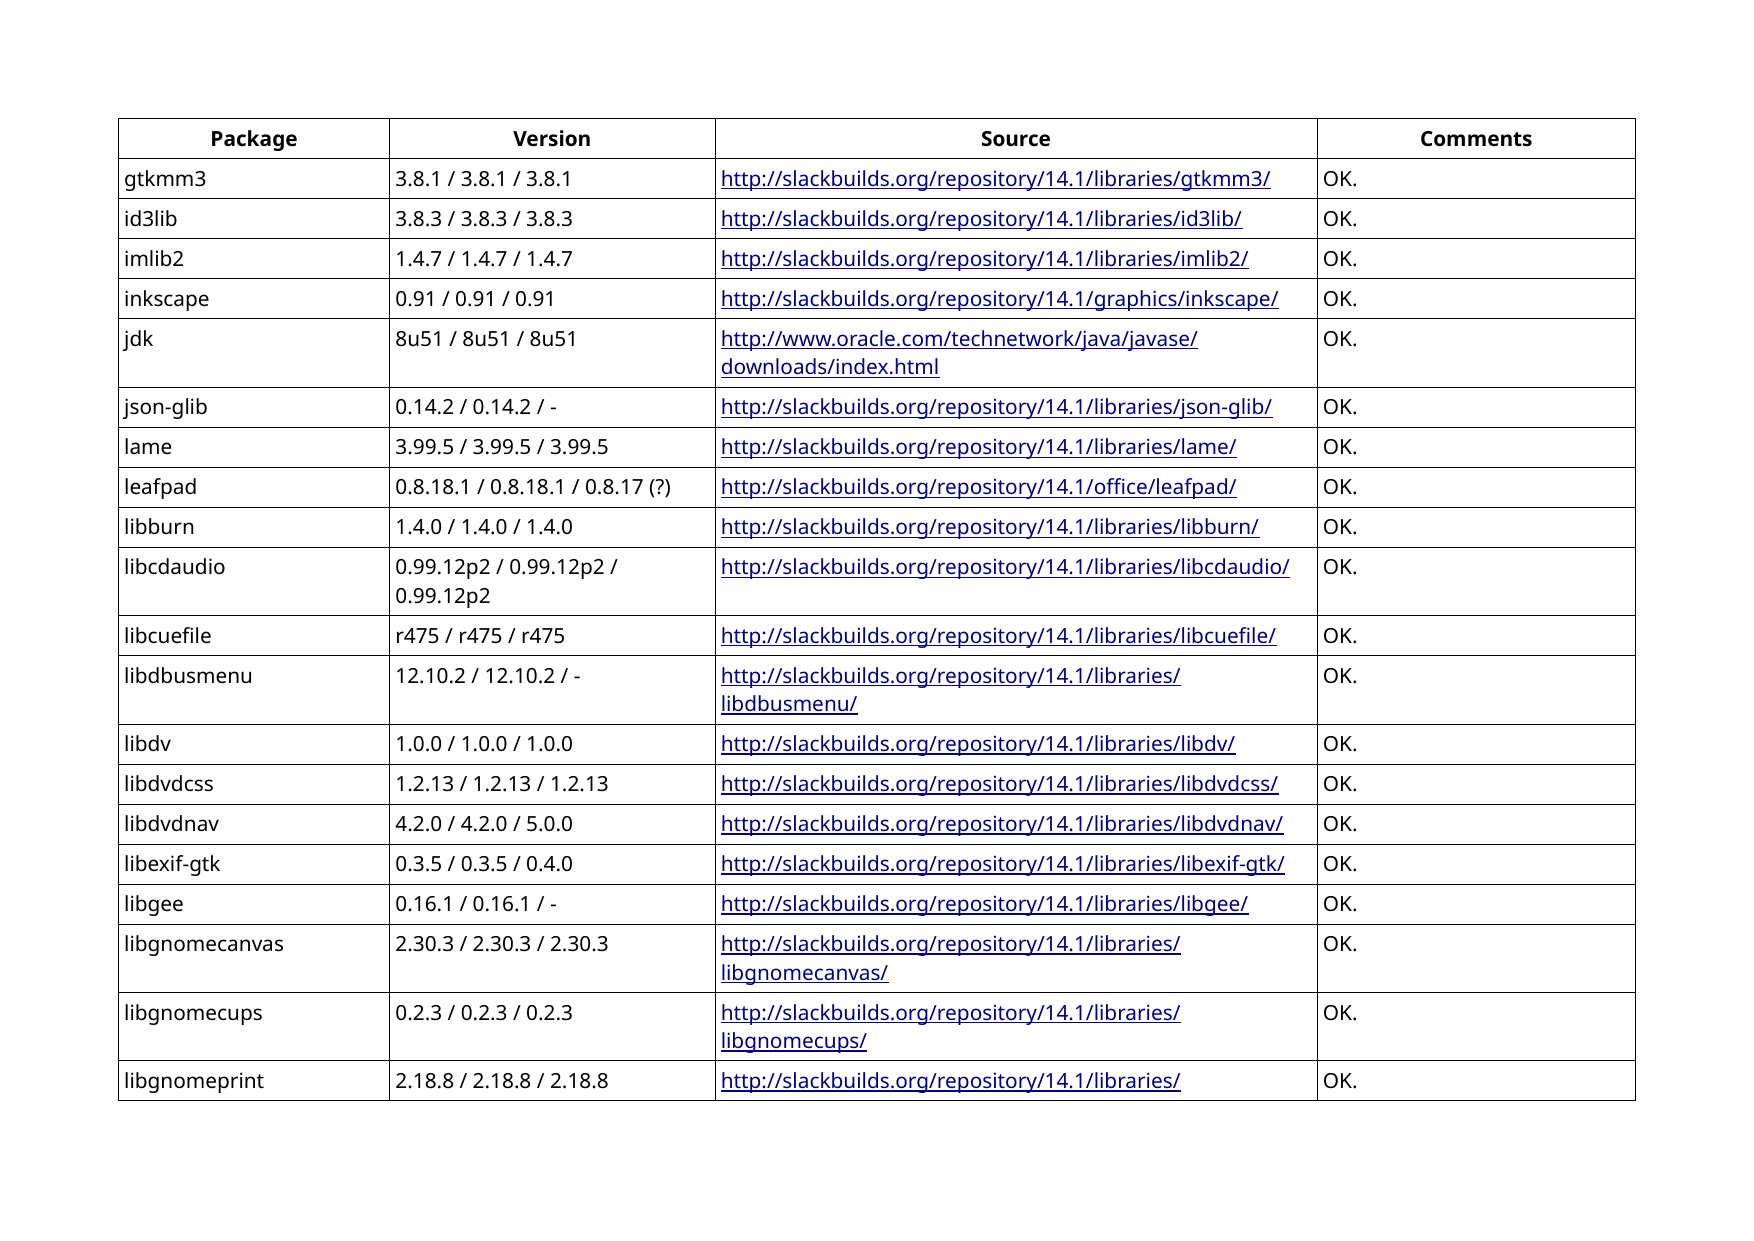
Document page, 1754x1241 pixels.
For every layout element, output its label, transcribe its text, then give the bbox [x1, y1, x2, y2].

table_cell gtkmm3 [119, 159, 389, 198]
table_cell 2.18.8 / 2.18.8 / 2.18.8 [390, 1061, 715, 1100]
table_cell libgee [119, 885, 389, 923]
table_cell 12.10.2 / 12.10.2 / - [390, 656, 715, 723]
table_cell 1.2.13 / 1.2.13 / 1.2.13 [390, 765, 715, 803]
table_cell http://slackbuilds.org/repository/14.1/libraries/lame/ [716, 428, 1317, 467]
table_cell json-glib [119, 388, 389, 427]
table_cell http://slackbuilds.org/repository/14.1/libraries/json-glib/ [716, 388, 1317, 427]
table_cell r475 / r475 / r475 [390, 616, 715, 655]
table_cell http://slackbuilds.org/repository/14.1/office/leafpad/ [716, 468, 1317, 507]
table_cell http://slackbuilds.org/repository/14.1/libraries/libdv/ [716, 725, 1317, 763]
table_cell libburn [119, 508, 389, 547]
table_cell 0.14.2 / 0.14.2 / - [390, 388, 715, 427]
table_cell OK. [1318, 656, 1635, 723]
table_cell 0.99.12p2 / 0.99.12p2 / 0.99.12p2 [390, 548, 715, 615]
table_cell 1.0.0 / 1.0.0 / 1.0.0 [390, 725, 715, 763]
table_header Comments [1318, 119, 1635, 158]
table_cell inkscape [119, 279, 389, 318]
table_cell OK. [1318, 725, 1635, 763]
table_cell OK. [1318, 805, 1635, 843]
table_cell 0.8.18.1 / 0.8.18.1 / 0.8.17 (?) [390, 468, 715, 507]
table_cell libgnomecups [119, 993, 389, 1060]
table_cell 8u51 / 8u51 / 8u51 [390, 319, 715, 387]
table_cell libdvdnav [119, 805, 389, 843]
table_cell 0.91 / 0.91 / 0.91 [390, 279, 715, 318]
table_cell http://slackbuilds.org/repository/14.1/libraries/libgnomecups/ [716, 993, 1317, 1060]
table_cell OK. [1318, 319, 1635, 387]
table_cell 0.3.5 / 0.3.5 / 0.4.0 [390, 845, 715, 883]
table_cell http://slackbuilds.org/repository/14.1/libraries/libburn/ [716, 508, 1317, 547]
table_cell libexif-gtk [119, 845, 389, 883]
table_cell libdvdcss [119, 765, 389, 803]
table_cell id3lib [119, 199, 389, 238]
table_cell http://slackbuilds.org/repository/14.1/libraries/id3lib/ [716, 199, 1317, 238]
table_cell http://slackbuilds.org/repository/14.1/libraries/imlib2/ [716, 239, 1317, 278]
table_cell leafpad [119, 468, 389, 507]
table_cell OK. [1318, 765, 1635, 803]
table_header Source [716, 119, 1317, 158]
table_cell lame [119, 428, 389, 467]
table_cell http://slackbuilds.org/repository/14.1/libraries/ [716, 1061, 1317, 1100]
table_cell OK. [1318, 616, 1635, 655]
table_cell libdbusmenu [119, 656, 389, 723]
table_cell http://slackbuilds.org/repository/14.1/libraries/libcdaudio/ [716, 548, 1317, 615]
table_cell 1.4.7 / 1.4.7 / 1.4.7 [390, 239, 715, 278]
table_cell OK. [1318, 885, 1635, 923]
table_cell 3.99.5 / 3.99.5 / 3.99.5 [390, 428, 715, 467]
table_cell http://www.oracle.com/technetwork/java/javase/downloads/index.html [716, 319, 1317, 387]
table_cell jdk [119, 319, 389, 387]
table_cell 3.8.1 / 3.8.1 / 3.8.1 [390, 159, 715, 198]
table_cell 4.2.0 / 4.2.0 / 5.0.0 [390, 805, 715, 843]
table_cell http://slackbuilds.org/repository/14.1/graphics/inkscape/ [716, 279, 1317, 318]
table_cell libgnomecanvas [119, 925, 389, 992]
table_header Version [390, 119, 715, 158]
table_cell OK. [1318, 548, 1635, 615]
table_cell http://slackbuilds.org/repository/14.1/libraries/gtkmm3/ [716, 159, 1317, 198]
table_cell OK. [1318, 159, 1635, 198]
table_cell 0.16.1 / 0.16.1 / - [390, 885, 715, 923]
table_cell http://slackbuilds.org/repository/14.1/libraries/libdvdcss/ [716, 765, 1317, 803]
table_cell http://slackbuilds.org/repository/14.1/libraries/libdvdnav/ [716, 805, 1317, 843]
table_cell OK. [1318, 508, 1635, 547]
table_cell OK. [1318, 845, 1635, 883]
table_cell OK. [1318, 239, 1635, 278]
table_cell libgnomeprint [119, 1061, 389, 1100]
table_cell libdv [119, 725, 389, 763]
table_cell http://slackbuilds.org/repository/14.1/libraries/libgnomecanvas/ [716, 925, 1317, 992]
table_cell libcuefile [119, 616, 389, 655]
table_cell http://slackbuilds.org/repository/14.1/libraries/libgee/ [716, 885, 1317, 923]
table_cell OK. [1318, 388, 1635, 427]
table_cell OK. [1318, 925, 1635, 992]
table_header Package [119, 119, 389, 158]
table_cell OK. [1318, 279, 1635, 318]
table_cell OK. [1318, 1061, 1635, 1100]
table_cell OK. [1318, 993, 1635, 1060]
table_cell 3.8.3 / 3.8.3 / 3.8.3 [390, 199, 715, 238]
table_cell 0.2.3 / 0.2.3 / 0.2.3 [390, 993, 715, 1060]
table_cell imlib2 [119, 239, 389, 278]
table_cell http://slackbuilds.org/repository/14.1/libraries/libcuefile/ [716, 616, 1317, 655]
table_cell http://slackbuilds.org/repository/14.1/libraries/libdbusmenu/ [716, 656, 1317, 723]
table_cell OK. [1318, 199, 1635, 238]
table_cell libcdaudio [119, 548, 389, 615]
table_cell 1.4.0 / 1.4.0 / 1.4.0 [390, 508, 715, 547]
table_cell OK. [1318, 428, 1635, 467]
table_cell http://slackbuilds.org/repository/14.1/libraries/libexif-gtk/ [716, 845, 1317, 883]
table_cell OK. [1318, 468, 1635, 507]
table_cell 2.30.3 / 2.30.3 / 2.30.3 [390, 925, 715, 992]
